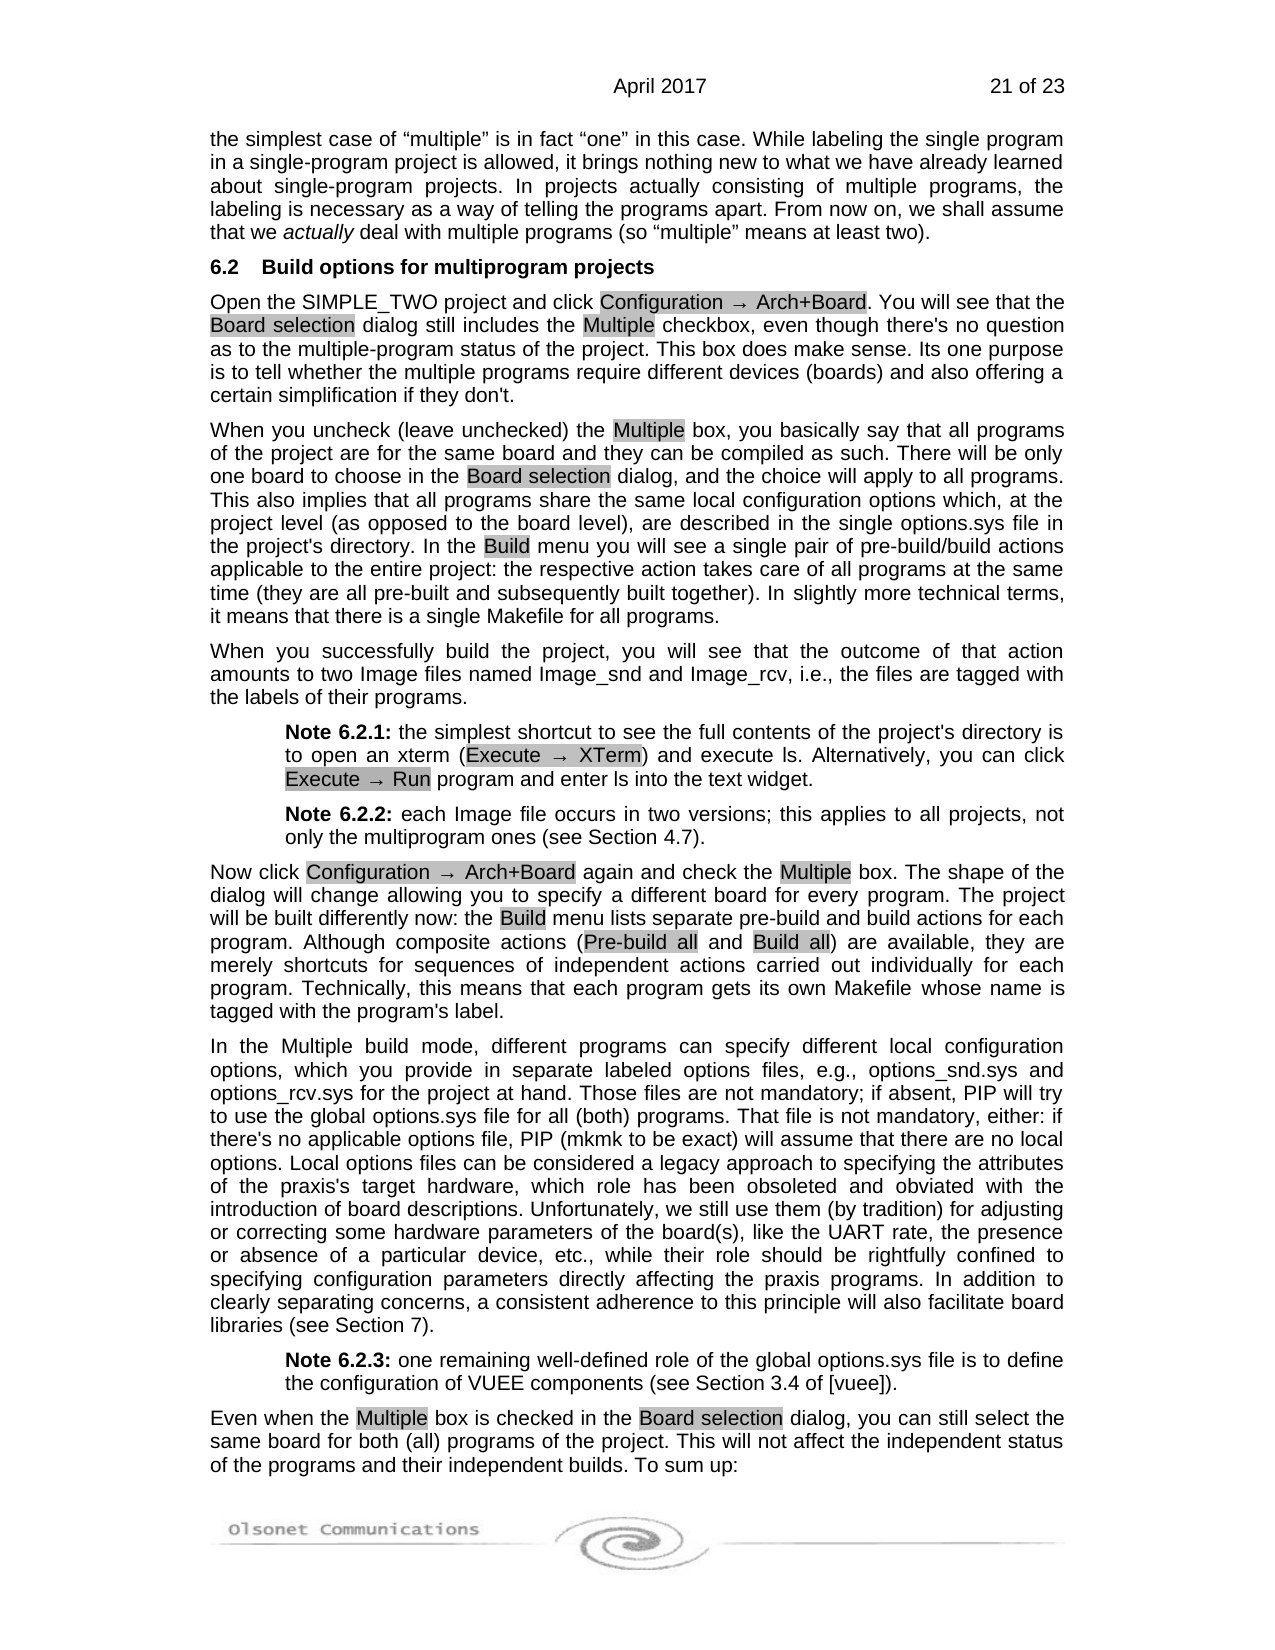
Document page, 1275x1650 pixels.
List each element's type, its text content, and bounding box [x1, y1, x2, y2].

text the simplest case of “multiple” is in fact “one” in this case. While labeling the single program in a single-program project is allowed, it brings nothing new to what we have already learned about single-program projects. In projects actually consisting of multiple programs, the labeling is necessary as a way of telling the programs apart. From now on, we shall assume that we actually deal with multiple programs (so “multiple” means at least two). [210, 128, 1065, 244]
text In the Multiple build mode, different programs can specify different local configuration options, which you provide in separate labeled options files, e.g., options_snd.sys and options_rcv.sys for the project at hand. Those files are not mandatory; if absent, PIP will try to use the global options.sys file for all (both) programs. That file is not mandatory, either: if there's no applicable options file, PIP (mkmk to be exact) will assume that there are no local options. Local options files can be considered a legacy approach to specifying the attributes of the praxis's target hardware, which role has been obsoleted and obviated with the introduction of board descriptions. Unfortunately, we still use them (by tradition) for adjusting or correcting some hardware parameters of the board(s), like the UART rate, the presence or absence of a particular device, etc., while their role should be rightfully confined to specifying configuration parameters directly affecting the praxis programs. In addition to clearly separating concerns, a consistent adherence to this principle will also facilitate board libraries (see Section 7). [210, 1035, 1065, 1337]
text Note 6.2.2: each Image file occurs in two versions; this applies to all projects, not only the multiprogram ones (see Section 4.7). [285, 802, 1065, 849]
text When you successfully build the project, you will see that the outcome of that action amounts to two Image files named Image_snd and Image_rcv, i.e., the files are tagged with the labels of their programs. [210, 639, 1065, 709]
text Note 6.2.3: one remaining well-defined role of the global options.sys file is to define the configuration of VUEE components (see Section 3.4 of [vuee]). [285, 1349, 1065, 1395]
text Even when the Multiple box is checked in the Board selection dialog, you can still select the same board for both (all) programs of the project. This will not affect the independent status of the programs and their independent builds. To sum up: [210, 1407, 1065, 1477]
text Now click Configuration → Arch+Board again and check the Multiple box. The shape of the dialog will change allowing you to specify a different board for every program. The project will be built differently now: the Build menu lists separate pre-build and build actions for each program. Although composite actions (Pre-build all and Build all) are available, they are merely shortcuts for sequences of independent actions carried out individually for each program. Technically, this means that each program gets its own Makefile whose name is tagged with the program's label. [210, 861, 1065, 1023]
picture [210, 1501, 1065, 1593]
text When you uncheck (leave unchecked) the Multiple box, you basically say that all programs of the project are for the same board and they can be compiled as such. There will be only one board to choose in the Board selection dialog, and the choice will apply to all programs. This also implies that all programs share the same local configuration options which, at the project level (as opposed to the board level), are described in the single options.sys file in the project's directory. In the Build menu you will see a single pair of pre-build/build actions applicable to the entire project: the respective action takes care of all programs at the same time (they are all pre-built and subsequently built together). In slightly more technical terms, it means that there is a single Makefile for all programs. [210, 418, 1065, 628]
text Note 6.2.1: the simplest shortcut to see the full contents of the project's directory is to open an xterm (Execute → XTerm) and execute ls. Alternatively, you can click Execute → Run program and enter ls into the text widget. [285, 721, 1065, 791]
text Open the SIMPLE_TWO project and click Configuration → Arch+Board. You will see that the Board selection dialog still includes the Multiple checkbox, even though there's no question as to the multiple-program status of the project. This box does make sense. Its one purpose is to tell whether the multiple programs require different devices (boards) and also offering a certain simplification if they don't. [210, 291, 1065, 407]
subtitle Build options for multiprogram projects [210, 256, 1065, 279]
